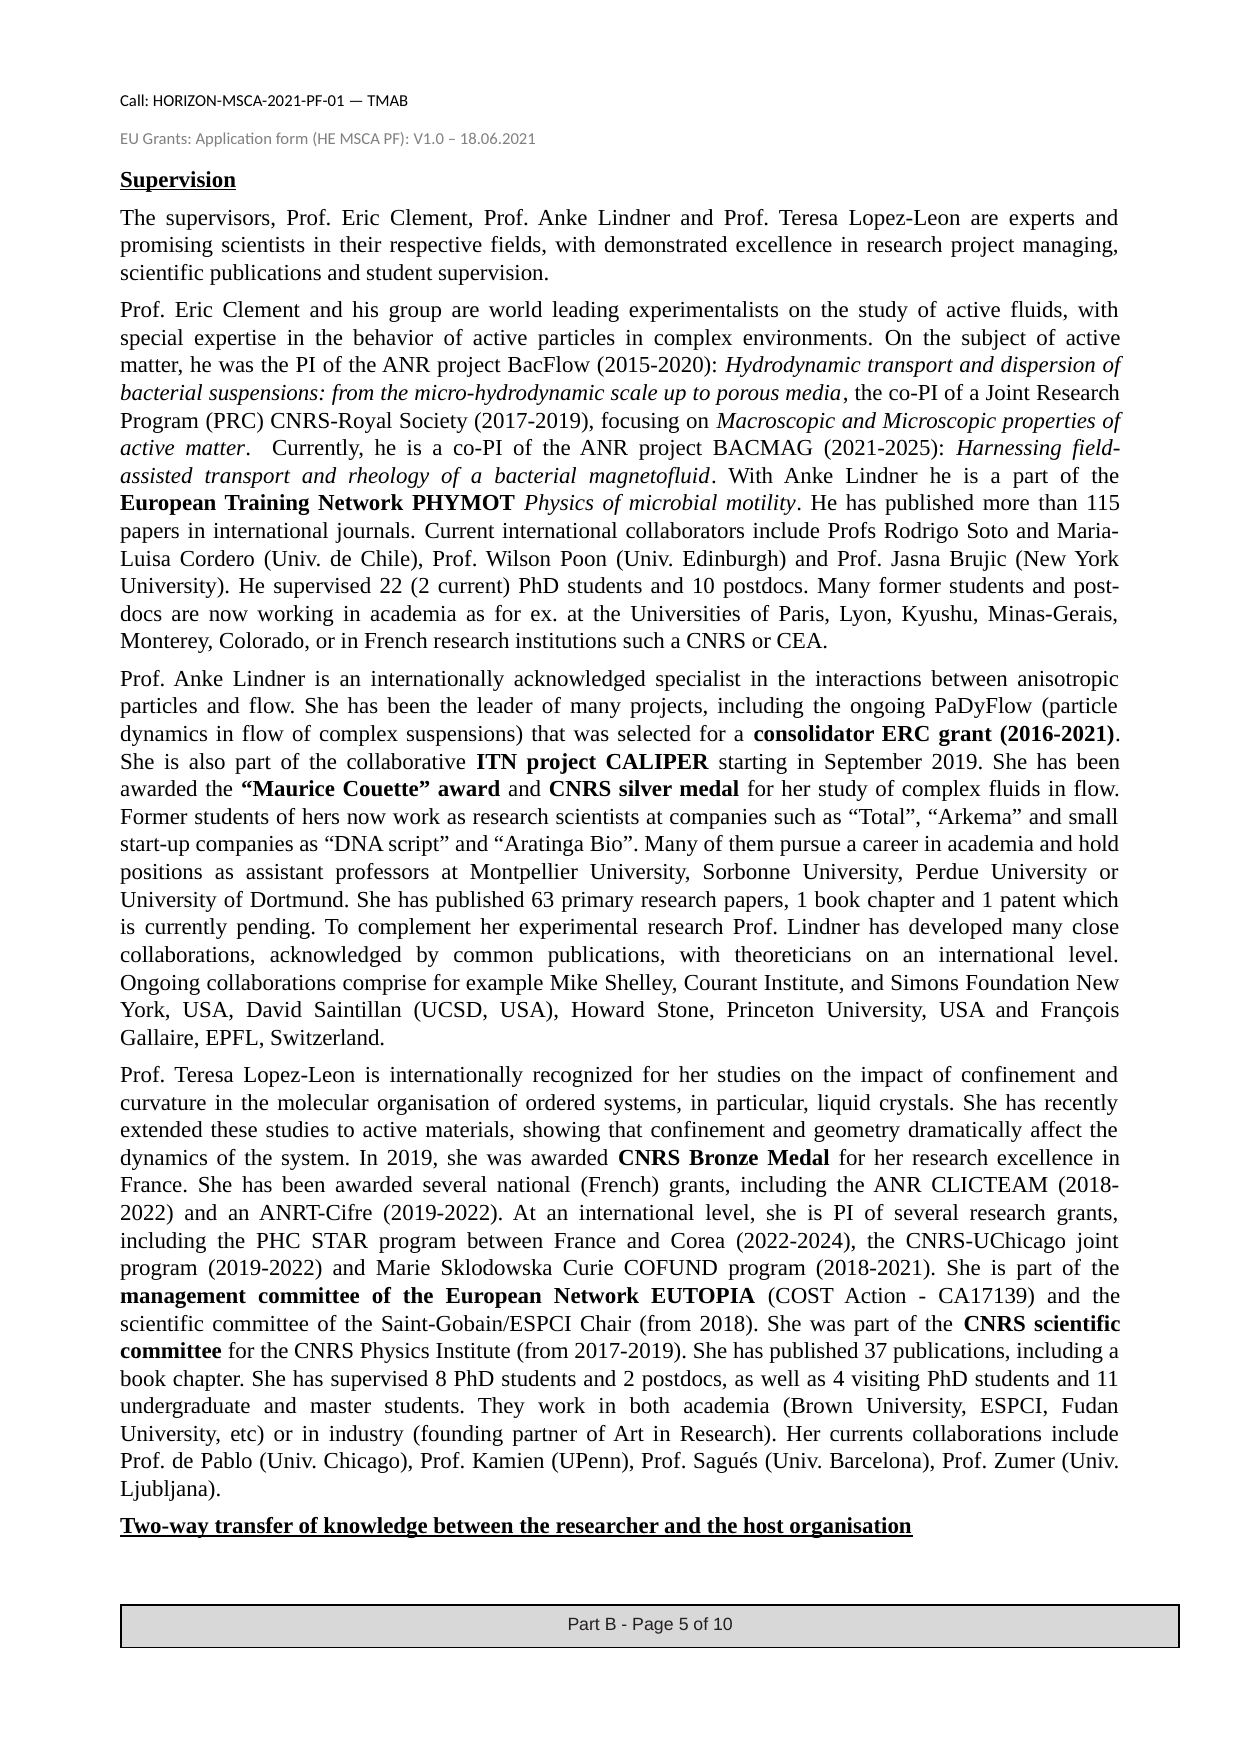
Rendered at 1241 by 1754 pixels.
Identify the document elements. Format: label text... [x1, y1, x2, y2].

text The supervisors, Prof. Eric Clement, Prof. Anke Lindner and Prof. Teresa Lopez-Leon are experts and promising scientists in their respective fields, with demonstrated excellence in research project managing, scientific publications and student supervision. [120, 204, 1121, 285]
text Prof. Eric Clement and his group are world leading experimentalists on the study of active fluids, with special expertise in the behavior of active particles in complex environments. On the subject of active matter, he was the PI of the ANR project BacFlow (2015-2020): Hydrodynamic transport and dispersion of bacterial suspensions: from the micro-hydrodynamic scale up to porous media, the co-PI of a Joint Research Program (PRC) CNRS-Royal Society (2017-2019), focusing on Macroscopic and Microscopic properties of active matter. Currently, he is a co-PI of the ANR project BACMAG (2021-2025): Harnessing field-assisted transport and rheology of a bacterial magnetofluid. With Anke Lindner he is a part of the European Training Network PHYMOT Physics of microbial motility. He has published more than 115 papers in international journals. Current international collaborators include Profs Rodrigo Soto and Maria-Luisa Cordero (Univ. de Chile), Prof. Wilson Poon (Univ. Edinburgh) and Prof. Jasna Brujic (New York University). He supervised 22 (2 current) PhD students and 10 postdocs. Many former students and post-docs are now working in academia as for ex. at the Universities of Paris, Lyon, Kyushu, Minas-Gerais, Monterey, Colorado, or in French research institutions such a CNRS or CEA. [120, 296, 1121, 654]
text Prof. Anke Lindner is an internationally acknowledged specialist in the interactions between anisotropic particles and flow. She has been the leader of many projects, including the ongoing PaDyFlow (particle dynamics in flow of complex suspensions) that was selected for a consolidator ERC grant (2016-2021). She is also part of the collaborative ITN project CALIPER starting in September 2019. She has been awarded the “Maurice Couette” award and CNRS silver medal for her study of complex fluids in flow. Former students of hers now work as research scientists at companies such as “Total”, “Arkema” and small start-up companies as “DNA script” and “Aratinga Bio”. Many of them pursue a career in academia and hold positions as assistant professors at Montpellier University, Sorbonne University, Perdue University or University of Dortmund. She has published 63 primary research papers, 1 book chapter and 1 patent which is currently pending. To complement her experimental research Prof. Lindner has developed many close collaborations, acknowledged by common publications, with theoreticians on an international level. Ongoing collaborations comprise for example Mike Shelley, Courant Institute, and Simons Foundation New York, USA, David Saintillan (UCSD, USA), Howard Stone, Princeton University, USA and François Gallaire, EPFL, Switzerland. [120, 665, 1121, 1050]
text Two-way transfer of knowledge between the researcher and the host organisation [120, 1513, 1121, 1539]
text Prof. Teresa Lopez-Leon is internationally recognized for her studies on the impact of confinement and curvature in the molecular organisation of ordered systems, in particular, liquid crystals. She has recently extended these studies to active materials, showing that confinement and geometry dramatically affect the dynamics of the system. In 2019, she was awarded CNRS Bronze Medal for her research excellence in France. She has been awarded several national (French) grants, including the ANR CLICTEAM (2018-2022) and an ANRT-Cifre (2019-2022). At an international level, she is PI of several research grants, including the PHC STAR program between France and Corea (2022-2024), the CNRS-UChicago joint program (2019-2022) and Marie Sklodowska Curie COFUND program (2018-2021). She is part of the management committee of the European Network EUTOPIA (COST Action - CA17139) and the scientific committee of the Saint-Gobain/ESPCI Chair (from 2018). She was part of the CNRS scientific committee for the CNRS Physics Institute (from 2017-2019). She has published 37 publications, including a book chapter. She has supervised 8 PhD students and 2 postdocs, as well as 4 visiting PhD students and 11 undergraduate and master students. They work in both academia (Brown University, ESPCI, Fudan University, etc) or in industry (founding partner of Art in Research). Her currents collaborations include Prof. de Pablo (Univ. Chicago), Prof. Kamien (UPenn), Prof. Sagués (Univ. Barcelona), Prof. Zumer (Univ. Ljubljana). [120, 1061, 1121, 1502]
text Supervision [120, 166, 1121, 193]
